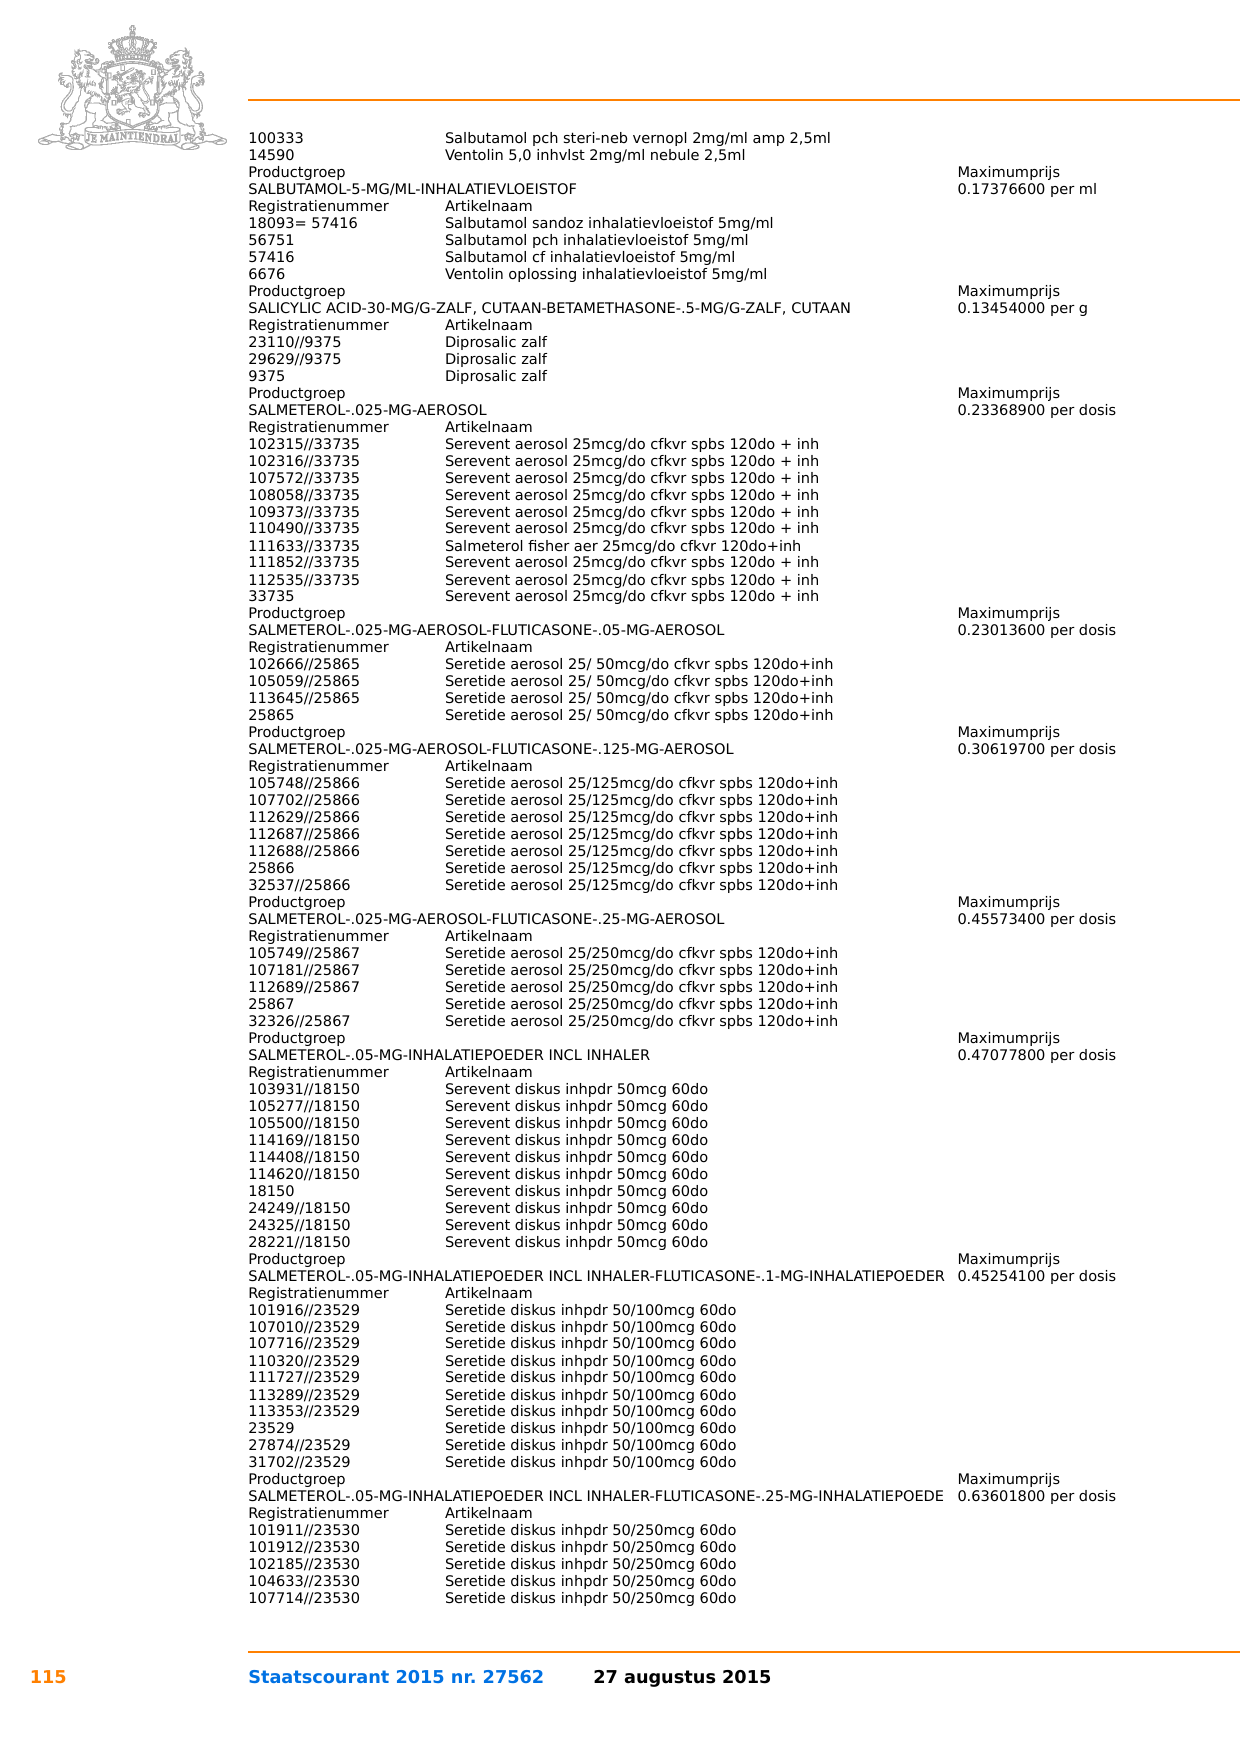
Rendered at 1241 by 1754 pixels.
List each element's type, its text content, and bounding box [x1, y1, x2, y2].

table_cell [951, 266, 1163, 283]
table_cell 109373//33735 [248, 504, 439, 520]
table_cell [951, 962, 1163, 979]
table_cell 0.13454000 per g [951, 300, 1163, 317]
table_cell SALMETEROL-.025-MG-AEROSOL [248, 402, 951, 418]
table_cell Ventolin oplossing inhalatievloeistof 5mg/ml [439, 266, 951, 283]
table_cell [951, 1098, 1163, 1115]
table_cell Seretide aerosol 25/250mcg/do cfkvr spbs 120do+inh [439, 945, 951, 962]
table_cell Seretide diskus inhpdr 50/250mcg 60do [439, 1522, 951, 1539]
table_cell [951, 147, 1163, 164]
table_cell Artikelnaam [439, 1285, 951, 1301]
table_cell Ventolin 5,0 inhvlst 2mg/ml nebule 2,5ml [439, 147, 951, 164]
table_cell 6676 [248, 266, 439, 283]
table_cell 0.45573400 per dosis [951, 911, 1163, 928]
table_cell Serevent diskus inhpdr 50mcg 60do [439, 1149, 951, 1166]
table_cell 102315//33735 [248, 436, 439, 452]
table_cell Seretide aerosol 25/125mcg/do cfkvr spbs 120do+inh [439, 792, 951, 809]
table_cell Seretide aerosol 25/250mcg/do cfkvr spbs 120do+inh [439, 1013, 951, 1030]
table_cell 105059//25865 [248, 673, 439, 690]
table_cell [951, 1590, 1163, 1607]
table_cell Seretide diskus inhpdr 50/100mcg 60do [439, 1319, 951, 1335]
table_cell [951, 1573, 1163, 1590]
table_cell 107572//33735 [248, 470, 439, 486]
table_cell 101916//23529 [248, 1301, 439, 1318]
table_cell [951, 707, 1163, 724]
table_cell Diprosalic zalf [439, 351, 951, 368]
table_cell [951, 1454, 1163, 1471]
table_cell [951, 486, 1163, 503]
table_cell [439, 164, 951, 181]
table_cell Artikelnaam [439, 317, 951, 334]
table_cell [951, 1115, 1163, 1132]
table_cell SALMETEROL-.025-MG-AEROSOL-FLUTICASONE-.125-MG-AEROSOL [248, 741, 951, 758]
table_cell [951, 1420, 1163, 1437]
table_cell SALMETEROL-.025-MG-AEROSOL-FLUTICASONE-.25-MG-AEROSOL [248, 911, 951, 928]
table_cell SALMETEROL-.05-MG-INHALATIEPOEDER INCL INHALER-FLUTICASONE-.1-MG-INHALATIEPOEDER [248, 1268, 951, 1284]
table_cell Seretide diskus inhpdr 50/250mcg 60do [439, 1556, 951, 1573]
table_cell [439, 1030, 951, 1047]
table_cell Registratienummer [248, 419, 439, 436]
table_cell 25866 [248, 860, 439, 877]
table_cell Seretide diskus inhpdr 50/250mcg 60do [439, 1573, 951, 1590]
table_cell Seretide diskus inhpdr 50/100mcg 60do [439, 1335, 951, 1352]
table_cell Registratienummer [248, 1285, 439, 1301]
table_cell [951, 1335, 1163, 1352]
table_cell 107716//23529 [248, 1335, 439, 1352]
table_cell Serevent aerosol 25mcg/do cfkvr spbs 120do + inh [439, 554, 951, 571]
table_cell 113353//23529 [248, 1403, 439, 1420]
table_cell 18150 [248, 1183, 439, 1199]
table_cell Productgroep [248, 724, 439, 741]
table_cell [951, 1166, 1163, 1183]
table_cell Salbutamol sandoz inhalatievloeistof 5mg/ml [439, 215, 951, 232]
table_cell [951, 996, 1163, 1013]
table_cell [951, 1386, 1163, 1403]
table_cell Serevent diskus inhpdr 50mcg 60do [439, 1081, 951, 1098]
table_cell 0.23013600 per dosis [951, 622, 1163, 639]
table_cell 112535//33735 [248, 571, 439, 588]
table_cell [951, 1149, 1163, 1166]
table_cell 111852//33735 [248, 554, 439, 571]
table_cell Serevent aerosol 25mcg/do cfkvr spbs 120do + inh [439, 436, 951, 452]
table_cell Seretide aerosol 25/ 50mcg/do cfkvr spbs 120do+inh [439, 690, 951, 707]
table_cell Maximumprijs [951, 724, 1163, 741]
table_cell 113645//25865 [248, 690, 439, 707]
table_cell [951, 130, 1163, 147]
table_cell [951, 215, 1163, 232]
table_cell [951, 351, 1163, 368]
table_cell 0.45254100 per dosis [951, 1268, 1163, 1284]
table_cell 104633//23530 [248, 1573, 439, 1590]
table_cell Maximumprijs [951, 164, 1163, 181]
table_cell Serevent diskus inhpdr 50mcg 60do [439, 1098, 951, 1115]
table_cell [951, 877, 1163, 894]
table_cell SALMETEROL-.05-MG-INHALATIEPOEDER INCL INHALER-FLUTICASONE-.25-MG-INHALATIEPOEDE [248, 1488, 951, 1505]
table_cell Maximumprijs [951, 605, 1163, 622]
table_cell Maximumprijs [951, 283, 1163, 300]
table_cell Registratienummer [248, 198, 439, 215]
table_cell [951, 1403, 1163, 1420]
table_cell 112629//25866 [248, 809, 439, 826]
table_cell [439, 385, 951, 402]
table_cell [951, 656, 1163, 673]
table_cell [951, 453, 1163, 469]
table_cell [951, 775, 1163, 792]
table_cell [951, 249, 1163, 266]
table_cell Maximumprijs [951, 894, 1163, 911]
table_cell [951, 928, 1163, 945]
table_cell Productgroep [248, 1251, 439, 1267]
table_cell 107181//25867 [248, 962, 439, 979]
table_cell 100333 [248, 130, 439, 147]
table_cell Serevent diskus inhpdr 50mcg 60do [439, 1234, 951, 1251]
table_cell [951, 571, 1163, 588]
table_cell Serevent diskus inhpdr 50mcg 60do [439, 1217, 951, 1233]
table_cell Serevent diskus inhpdr 50mcg 60do [439, 1166, 951, 1183]
table_cell Seretide aerosol 25/ 50mcg/do cfkvr spbs 120do+inh [439, 707, 951, 724]
table_cell [951, 1217, 1163, 1233]
table_cell [951, 758, 1163, 775]
table_cell [951, 1369, 1163, 1386]
table_cell 9375 [248, 368, 439, 384]
table_cell Serevent aerosol 25mcg/do cfkvr spbs 120do + inh [439, 520, 951, 537]
table_cell Serevent aerosol 25mcg/do cfkvr spbs 120do + inh [439, 571, 951, 588]
table_cell 107010//23529 [248, 1319, 439, 1335]
table_cell Seretide aerosol 25/125mcg/do cfkvr spbs 120do+inh [439, 877, 951, 894]
table_cell [951, 1556, 1163, 1573]
table_cell 0.47077800 per dosis [951, 1047, 1163, 1064]
table_cell 0.17376600 per ml [951, 181, 1163, 198]
table_cell Artikelnaam [439, 1505, 951, 1522]
table_cell Seretide aerosol 25/250mcg/do cfkvr spbs 120do+inh [439, 979, 951, 996]
table_cell Artikelnaam [439, 639, 951, 656]
table_cell 23110//9375 [248, 334, 439, 351]
table_cell 102316//33735 [248, 453, 439, 469]
table_cell Productgroep [248, 605, 439, 622]
table_cell 112687//25866 [248, 826, 439, 843]
table_cell 110320//23529 [248, 1353, 439, 1369]
table_cell [951, 690, 1163, 707]
table_cell Salbutamol pch steri-neb vernopl 2mg/ml amp 2,5ml [439, 130, 951, 147]
table_cell 28221//18150 [248, 1234, 439, 1251]
table_cell [951, 588, 1163, 605]
table_cell 101912//23530 [248, 1539, 439, 1556]
table_cell Maximumprijs [951, 1471, 1163, 1488]
table_cell Maximumprijs [951, 1030, 1163, 1047]
picture [38, 25, 227, 150]
table_cell [951, 843, 1163, 860]
table_cell [439, 894, 951, 911]
table_cell Productgroep [248, 283, 439, 300]
table_cell Registratienummer [248, 928, 439, 945]
table_cell Artikelnaam [439, 419, 951, 436]
table_cell [951, 1234, 1163, 1251]
table_cell Seretide aerosol 25/125mcg/do cfkvr spbs 120do+inh [439, 843, 951, 860]
table_cell [951, 792, 1163, 809]
table_cell [951, 317, 1163, 334]
table_cell Seretide diskus inhpdr 50/100mcg 60do [439, 1301, 951, 1318]
table_cell Registratienummer [248, 1064, 439, 1081]
table_cell [951, 1132, 1163, 1149]
table_cell 110490//33735 [248, 520, 439, 537]
table_cell [951, 1319, 1163, 1335]
table_cell Productgroep [248, 164, 439, 181]
table_cell Seretide diskus inhpdr 50/100mcg 60do [439, 1437, 951, 1454]
table_cell 101911//23530 [248, 1522, 439, 1539]
table_cell 0.30619700 per dosis [951, 741, 1163, 758]
table_cell [951, 419, 1163, 436]
table_cell Salbutamol cf inhalatievloeistof 5mg/ml [439, 249, 951, 266]
table_cell [951, 1522, 1163, 1539]
table_cell 24249//18150 [248, 1200, 439, 1217]
table_cell [439, 605, 951, 622]
table_cell Seretide aerosol 25/125mcg/do cfkvr spbs 120do+inh [439, 826, 951, 843]
table_cell 113289//23529 [248, 1386, 439, 1403]
table_cell 14590 [248, 147, 439, 164]
table_cell [951, 232, 1163, 249]
table_cell [951, 1437, 1163, 1454]
table_cell Seretide diskus inhpdr 50/100mcg 60do [439, 1420, 951, 1437]
table_cell Artikelnaam [439, 928, 951, 945]
table_cell [439, 1471, 951, 1488]
table_cell Serevent diskus inhpdr 50mcg 60do [439, 1115, 951, 1132]
table_cell Seretide diskus inhpdr 50/100mcg 60do [439, 1353, 951, 1369]
table_cell 29629//9375 [248, 351, 439, 368]
table_cell Registratienummer [248, 1505, 439, 1522]
table_cell SALBUTAMOL-5-MG/ML-INHALATIEVLOEISTOF [248, 181, 951, 198]
table_cell [951, 826, 1163, 843]
table_cell [951, 198, 1163, 215]
table_cell [439, 724, 951, 741]
table_cell 24325//18150 [248, 1217, 439, 1233]
table_cell Seretide aerosol 25/125mcg/do cfkvr spbs 120do+inh [439, 860, 951, 877]
table_cell 31702//23529 [248, 1454, 439, 1471]
table_cell 111727//23529 [248, 1369, 439, 1386]
table_cell 114620//18150 [248, 1166, 439, 1183]
table_cell 112688//25866 [248, 843, 439, 860]
table_cell [951, 945, 1163, 962]
table_cell Artikelnaam [439, 1064, 951, 1081]
table_cell Productgroep [248, 1030, 439, 1047]
table_cell [951, 1301, 1163, 1318]
table_cell 18093= 57416 [248, 215, 439, 232]
table_cell 32326//25867 [248, 1013, 439, 1030]
table_cell [951, 639, 1163, 656]
table_cell [951, 368, 1163, 384]
table_cell Artikelnaam [439, 758, 951, 775]
table_cell Seretide aerosol 25/ 50mcg/do cfkvr spbs 120do+inh [439, 673, 951, 690]
table_cell Productgroep [248, 894, 439, 911]
table_cell Seretide aerosol 25/ 50mcg/do cfkvr spbs 120do+inh [439, 656, 951, 673]
table_cell [951, 673, 1163, 690]
table_cell 105749//25867 [248, 945, 439, 962]
table_cell 0.23368900 per dosis [951, 402, 1163, 418]
table_cell [951, 436, 1163, 452]
table_cell [951, 1353, 1163, 1369]
table_cell 25867 [248, 996, 439, 1013]
table_cell Artikelnaam [439, 198, 951, 215]
table_cell 102666//25865 [248, 656, 439, 673]
table_cell Seretide diskus inhpdr 50/250mcg 60do [439, 1539, 951, 1556]
table_cell SALMETEROL-.05-MG-INHALATIEPOEDER INCL INHALER [248, 1047, 951, 1064]
table_cell [951, 1505, 1163, 1522]
table_cell [439, 1251, 951, 1267]
table_cell [951, 554, 1163, 571]
table_cell [951, 809, 1163, 826]
table_cell Salbutamol pch inhalatievloeistof 5mg/ml [439, 232, 951, 249]
table_cell 25865 [248, 707, 439, 724]
table_cell Serevent aerosol 25mcg/do cfkvr spbs 120do + inh [439, 470, 951, 486]
table_cell Diprosalic zalf [439, 368, 951, 384]
table_cell 111633//33735 [248, 538, 439, 554]
table_cell 102185//23530 [248, 1556, 439, 1573]
table_cell Seretide diskus inhpdr 50/250mcg 60do [439, 1590, 951, 1607]
table_cell [951, 1183, 1163, 1199]
table_cell Seretide aerosol 25/125mcg/do cfkvr spbs 120do+inh [439, 809, 951, 826]
table_cell Seretide aerosol 25/250mcg/do cfkvr spbs 120do+inh [439, 962, 951, 979]
table_cell 27874//23529 [248, 1437, 439, 1454]
table_cell [951, 1539, 1163, 1556]
table_cell 112689//25867 [248, 979, 439, 996]
table_cell 33735 [248, 588, 439, 605]
table_cell Seretide diskus inhpdr 50/100mcg 60do [439, 1403, 951, 1420]
table_cell 105748//25866 [248, 775, 439, 792]
table_cell SALICYLIC ACID-30-MG/G-ZALF, CUTAAN-BETAMETHASONE-.5-MG/G-ZALF, CUTAAN [248, 300, 951, 317]
table_cell Seretide aerosol 25/125mcg/do cfkvr spbs 120do+inh [439, 775, 951, 792]
table_cell Diprosalic zalf [439, 334, 951, 351]
table_cell Serevent aerosol 25mcg/do cfkvr spbs 120do + inh [439, 453, 951, 469]
table_cell Serevent aerosol 25mcg/do cfkvr spbs 120do + inh [439, 588, 951, 605]
table_cell 105500//18150 [248, 1115, 439, 1132]
table_cell Seretide diskus inhpdr 50/100mcg 60do [439, 1454, 951, 1471]
table_cell Registratienummer [248, 317, 439, 334]
table_cell 107702//25866 [248, 792, 439, 809]
table_cell [439, 283, 951, 300]
table_cell 0.63601800 per dosis [951, 1488, 1163, 1505]
table_cell Registratienummer [248, 758, 439, 775]
table_cell [951, 860, 1163, 877]
table_cell [951, 1200, 1163, 1217]
table_cell Serevent diskus inhpdr 50mcg 60do [439, 1132, 951, 1149]
table_cell [951, 979, 1163, 996]
table_cell [951, 1013, 1163, 1030]
table_cell Serevent aerosol 25mcg/do cfkvr spbs 120do + inh [439, 504, 951, 520]
table_cell [951, 538, 1163, 554]
table_cell 108058//33735 [248, 486, 439, 503]
table_cell [951, 1064, 1163, 1081]
table_cell [951, 1081, 1163, 1098]
table_cell Salmeterol fisher aer 25mcg/do cfkvr 120do+inh [439, 538, 951, 554]
table_cell [951, 1285, 1163, 1301]
table_cell [951, 334, 1163, 351]
table_cell Productgroep [248, 1471, 439, 1488]
table_cell Serevent diskus inhpdr 50mcg 60do [439, 1200, 951, 1217]
table_cell 56751 [248, 232, 439, 249]
table_cell 103931//18150 [248, 1081, 439, 1098]
table_cell 23529 [248, 1420, 439, 1437]
table_cell 105277//18150 [248, 1098, 439, 1115]
table_cell 107714//23530 [248, 1590, 439, 1607]
table_cell Productgroep [248, 385, 439, 402]
table_cell Serevent aerosol 25mcg/do cfkvr spbs 120do + inh [439, 486, 951, 503]
table_cell [951, 504, 1163, 520]
table_cell Maximumprijs [951, 1251, 1163, 1267]
table_cell Seretide diskus inhpdr 50/100mcg 60do [439, 1386, 951, 1403]
table_cell Registratienummer [248, 639, 439, 656]
table_cell 114408//18150 [248, 1149, 439, 1166]
table_cell Seretide aerosol 25/250mcg/do cfkvr spbs 120do+inh [439, 996, 951, 1013]
table_cell 32537//25866 [248, 877, 439, 894]
table_cell Maximumprijs [951, 385, 1163, 402]
table_cell 57416 [248, 249, 439, 266]
table_cell [951, 520, 1163, 537]
table_cell 114169//18150 [248, 1132, 439, 1149]
table_cell SALMETEROL-.025-MG-AEROSOL-FLUTICASONE-.05-MG-AEROSOL [248, 622, 951, 639]
table_cell Serevent diskus inhpdr 50mcg 60do [439, 1183, 951, 1199]
table_cell [951, 470, 1163, 486]
table_cell Seretide diskus inhpdr 50/100mcg 60do [439, 1369, 951, 1386]
